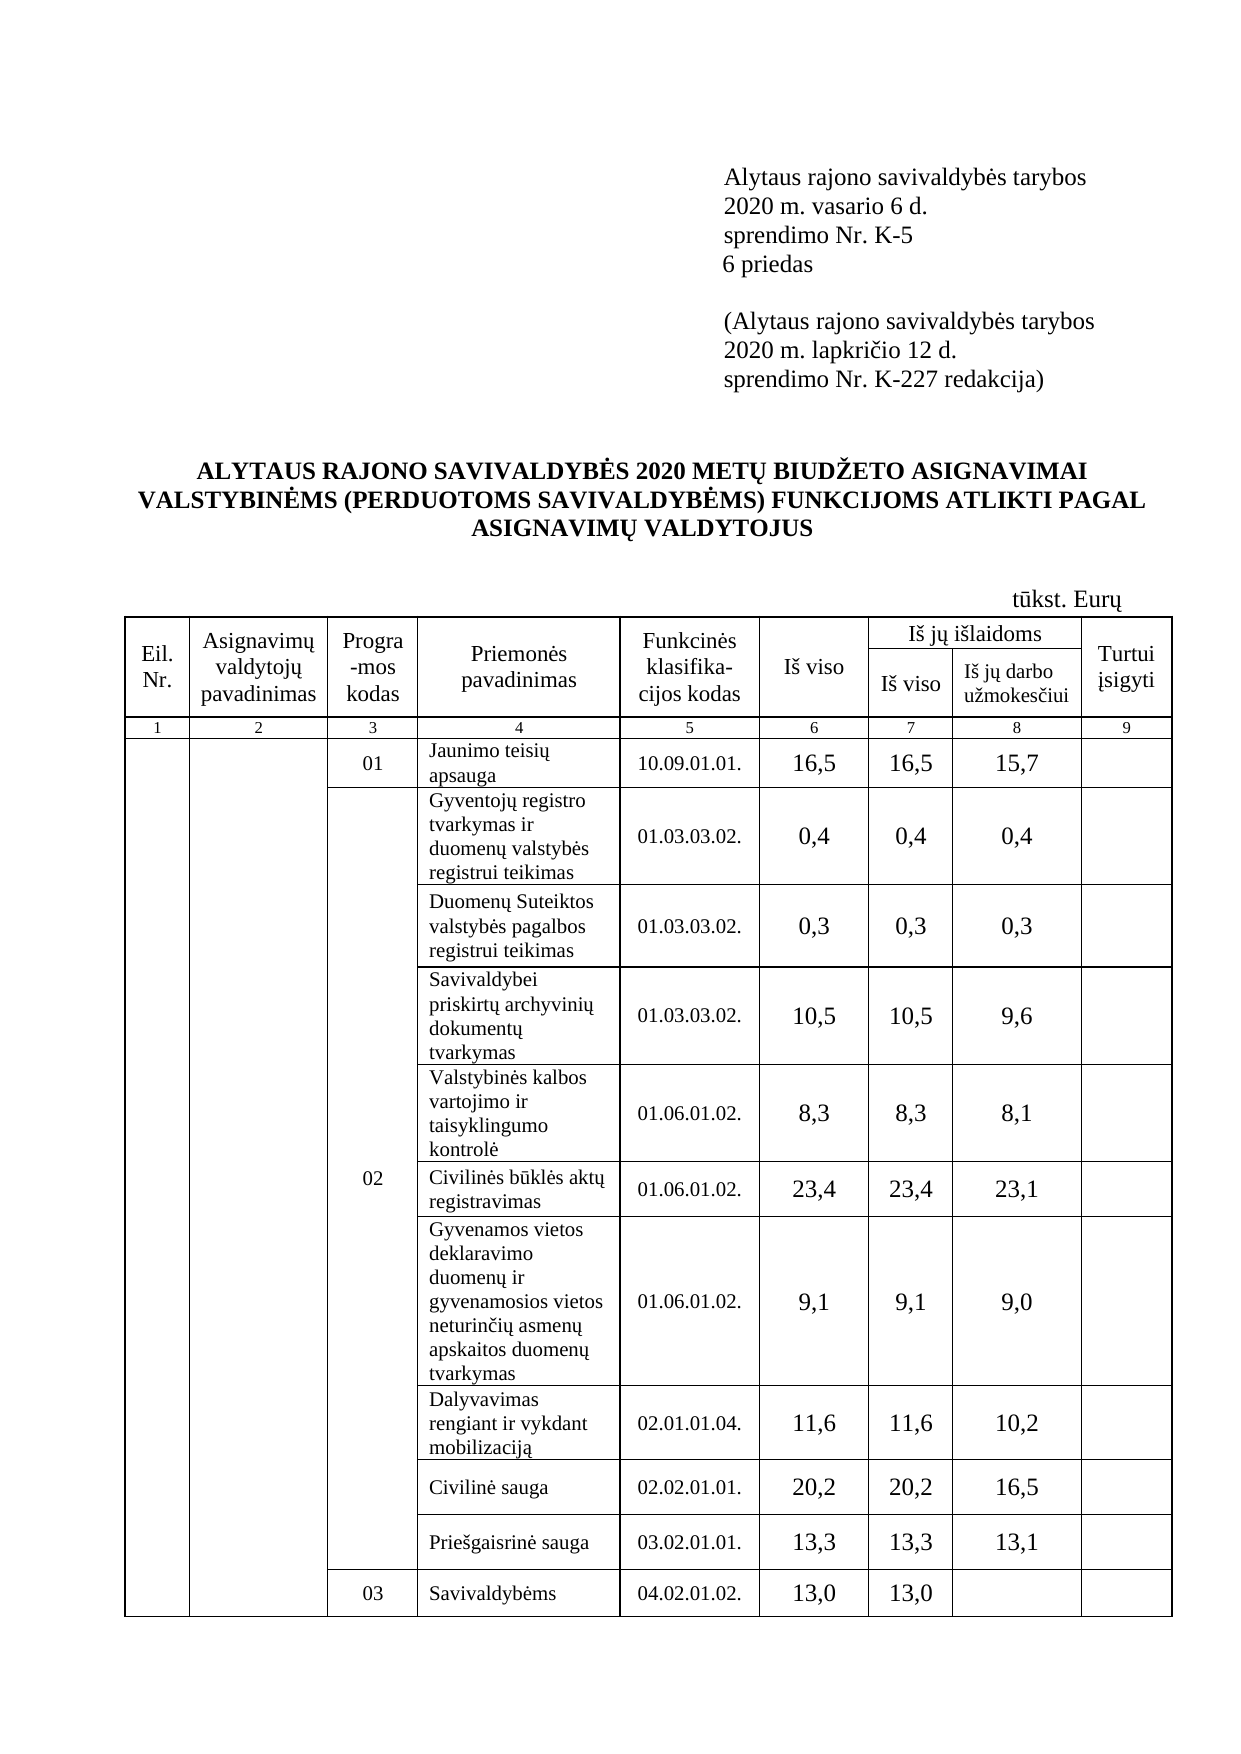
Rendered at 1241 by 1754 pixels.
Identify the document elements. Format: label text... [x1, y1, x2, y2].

table_cell 11,6 [760, 1386, 868, 1459]
table_cell [1173, 1161, 1181, 1216]
table_cell [103, 1064, 124, 1161]
table_cell Duomenų Suteiktos valstybės pagalbos registrui teikimas [418, 885, 619, 966]
table_cell 01.06.01.02. [621, 1162, 759, 1216]
table_cell 0,4 [953, 788, 1081, 884]
table_cell [1082, 788, 1171, 884]
table_cell [103, 1216, 124, 1385]
table_cell Jaunimo teisių apsauga [418, 739, 619, 787]
table_cell 6 [760, 718, 868, 737]
table_cell [737, 581, 852, 616]
text sprendimo Nr. K-227 redakcija) [103, 364, 1181, 392]
table_cell 11,6 [869, 1386, 952, 1459]
table_cell 4 [418, 718, 619, 737]
table_cell 0,3 [760, 885, 868, 966]
table_cell 23,4 [869, 1162, 952, 1216]
table_cell Iš jų darbo užmokesčiui [953, 649, 1081, 716]
table_cell Savivaldybėms [418, 1570, 619, 1616]
table_cell Civilinės būklės aktų registravimas [418, 1162, 619, 1216]
table_cell [103, 884, 124, 966]
table_cell Savivaldybei priskirtų archyvinių dokumentų tvarkymas [418, 968, 619, 1064]
table_cell [1082, 1217, 1171, 1385]
table_cell 8,3 [869, 1065, 952, 1161]
table_cell 02 [328, 788, 417, 1569]
table_cell 10.09.01.01. [621, 739, 759, 787]
table_cell 8,1 [953, 1065, 1081, 1161]
table_cell 04.02.01.02. [621, 1570, 759, 1616]
table_cell [103, 1385, 124, 1459]
table_cell Iš viso [760, 618, 868, 716]
table_cell 13,3 [760, 1515, 868, 1569]
text 6 priedas [722, 249, 1181, 277]
table_cell [103, 716, 124, 737]
table_cell [103, 1459, 124, 1514]
table_cell [103, 1161, 124, 1216]
table_cell [306, 548, 396, 581]
text sprendimo Nr. K-5 [103, 220, 1181, 249]
table_cell 10,5 [760, 968, 868, 1064]
table_cell [1082, 885, 1171, 966]
table_cell [103, 1569, 124, 1616]
table_cell 9,1 [760, 1217, 868, 1385]
table_cell [1173, 716, 1181, 737]
table_cell tūkst. Eurų [953, 581, 1181, 616]
table_cell [1173, 1064, 1181, 1161]
table_cell 02.02.01.01. [621, 1460, 759, 1514]
table_cell [1173, 787, 1181, 884]
table_cell 0,3 [953, 885, 1081, 966]
table_cell 8,3 [760, 1065, 868, 1161]
table_cell Iš jų išlaidoms [869, 618, 1081, 648]
table_cell 03 [328, 1570, 417, 1616]
table_cell [953, 1570, 1081, 1616]
table_cell 20,2 [760, 1460, 868, 1514]
table_cell Gyventojų registro tvarkymas ir duomenų valstybės registrui teikimas [418, 788, 619, 884]
table_cell Eil. Nr. [126, 618, 189, 716]
table_cell 02.01.01.04. [621, 1386, 759, 1459]
table_cell [1082, 968, 1171, 1064]
table_cell [306, 581, 396, 616]
table_cell 1 [126, 718, 189, 737]
table_cell [189, 581, 306, 616]
table_cell 8 [953, 718, 1081, 737]
table_cell 13,3 [869, 1515, 952, 1569]
table_cell 9 [1082, 718, 1171, 737]
table_cell [853, 581, 953, 616]
table_cell [1173, 1216, 1181, 1385]
text 2020 m. lapkričio 12 d. [103, 335, 1181, 364]
table_cell [1173, 648, 1181, 716]
table_cell Priemonės pavadinimas [418, 618, 619, 716]
table_cell [1082, 1460, 1171, 1514]
table_cell [614, 548, 737, 581]
table_cell Turtui įsigyti [1082, 618, 1171, 716]
table_cell 10,2 [953, 1386, 1081, 1459]
table_cell [1082, 1386, 1171, 1459]
table_cell 01.03.03.02. [621, 885, 759, 966]
table_cell [103, 966, 124, 1064]
table_cell 16,5 [869, 739, 952, 787]
table_cell [1173, 1385, 1181, 1459]
table_cell Valstybinės kalbos vartojimo ir taisyklingumo kontrolė [418, 1065, 619, 1161]
table_cell [126, 739, 189, 1616]
table_cell [103, 1514, 124, 1569]
table_cell 01.06.01.02. [621, 1065, 759, 1161]
table_cell Gyvenamos vietos deklaravimo duomenų ir gyvenamosios vietos neturinčių asmenų apskaitos duomenų tvarkymas [418, 1217, 619, 1385]
table_cell [1173, 884, 1181, 966]
table_cell 15,7 [953, 739, 1081, 787]
table_cell Civilinė sauga [418, 1460, 619, 1514]
table_cell 13,0 [760, 1570, 868, 1616]
table_cell [396, 548, 614, 581]
table_cell Asignavimų valdytojų pavadinimas [190, 618, 327, 716]
table_cell 01 [328, 739, 417, 787]
table_cell 16,5 [760, 739, 868, 787]
table_cell 16,5 [953, 1460, 1081, 1514]
table_cell 23,1 [953, 1162, 1081, 1216]
table_cell 5 [621, 718, 759, 737]
table_cell 0,4 [869, 788, 952, 884]
table_cell 9,1 [869, 1217, 952, 1385]
table_cell Priešgaisrinė sauga [418, 1515, 619, 1569]
table_cell 0,4 [760, 788, 868, 884]
table_cell [103, 648, 124, 716]
table_cell [1082, 1065, 1171, 1161]
table_cell [1173, 616, 1181, 648]
table_cell [737, 548, 852, 581]
table_cell [1082, 1570, 1171, 1616]
table_cell [1173, 1569, 1181, 1616]
table_cell 03.02.01.01. [621, 1515, 759, 1569]
table_cell 13,1 [953, 1515, 1081, 1569]
table_cell Dalyvavimas rengiant ir vykdant mobilizaciją [418, 1386, 619, 1459]
text 2020 m. vasario 6 d. [103, 191, 1181, 220]
table_cell [1173, 1514, 1181, 1569]
table_cell [189, 548, 306, 581]
table_cell [1173, 966, 1181, 1064]
table_cell 20,2 [869, 1460, 952, 1514]
table_cell Funkcinės klasifika-cijos kodas [621, 618, 759, 716]
table_cell [103, 548, 189, 581]
table_cell 3 [328, 718, 417, 737]
table_cell 10,5 [869, 968, 952, 1064]
table_cell [953, 548, 1081, 581]
table_cell 7 [869, 718, 952, 737]
table_cell 01.03.03.02. [621, 788, 759, 884]
table_cell 2 [190, 718, 327, 737]
table_cell [396, 581, 614, 616]
table_cell [103, 581, 189, 616]
table_cell 0,3 [869, 885, 952, 966]
table_header ALYTAUS RAJONO SAVIVALDYBĖS 2020 METŲ BIUDŽETO ASIGNAVIMAI VALSTYBINĖMS (PERDUOTOMS SAVIVALDYBĖMS) FUNKCIJOMS ATLIKTI PAGAL ASIGNAVIMŲ VALDYTOJUS [103, 450, 1181, 548]
table_cell [1173, 1459, 1181, 1514]
table_cell [1082, 1162, 1171, 1216]
table_cell 01.06.01.02. [621, 1217, 759, 1385]
table_cell [190, 739, 327, 1616]
table_cell [103, 616, 124, 648]
table_cell [614, 581, 737, 616]
table_cell [1082, 739, 1171, 787]
table_cell [1173, 738, 1181, 787]
table_cell Iš viso [869, 649, 952, 716]
table_cell [853, 548, 953, 581]
table_cell [1082, 1515, 1171, 1569]
table_cell 9,0 [953, 1217, 1081, 1385]
table_cell [103, 738, 124, 787]
text (Alytaus rajono savivaldybės tarybos [103, 306, 1181, 335]
table_cell 23,4 [760, 1162, 868, 1216]
table_cell Progra-mos kodas [328, 618, 417, 716]
text Alytaus rajono savivaldybės tarybos [103, 162, 1181, 191]
table_cell 01.03.03.02. [621, 968, 759, 1064]
table_cell 13,0 [869, 1570, 952, 1616]
table_cell [103, 787, 124, 884]
table_cell [1081, 548, 1181, 581]
table_cell 9,6 [953, 968, 1081, 1064]
